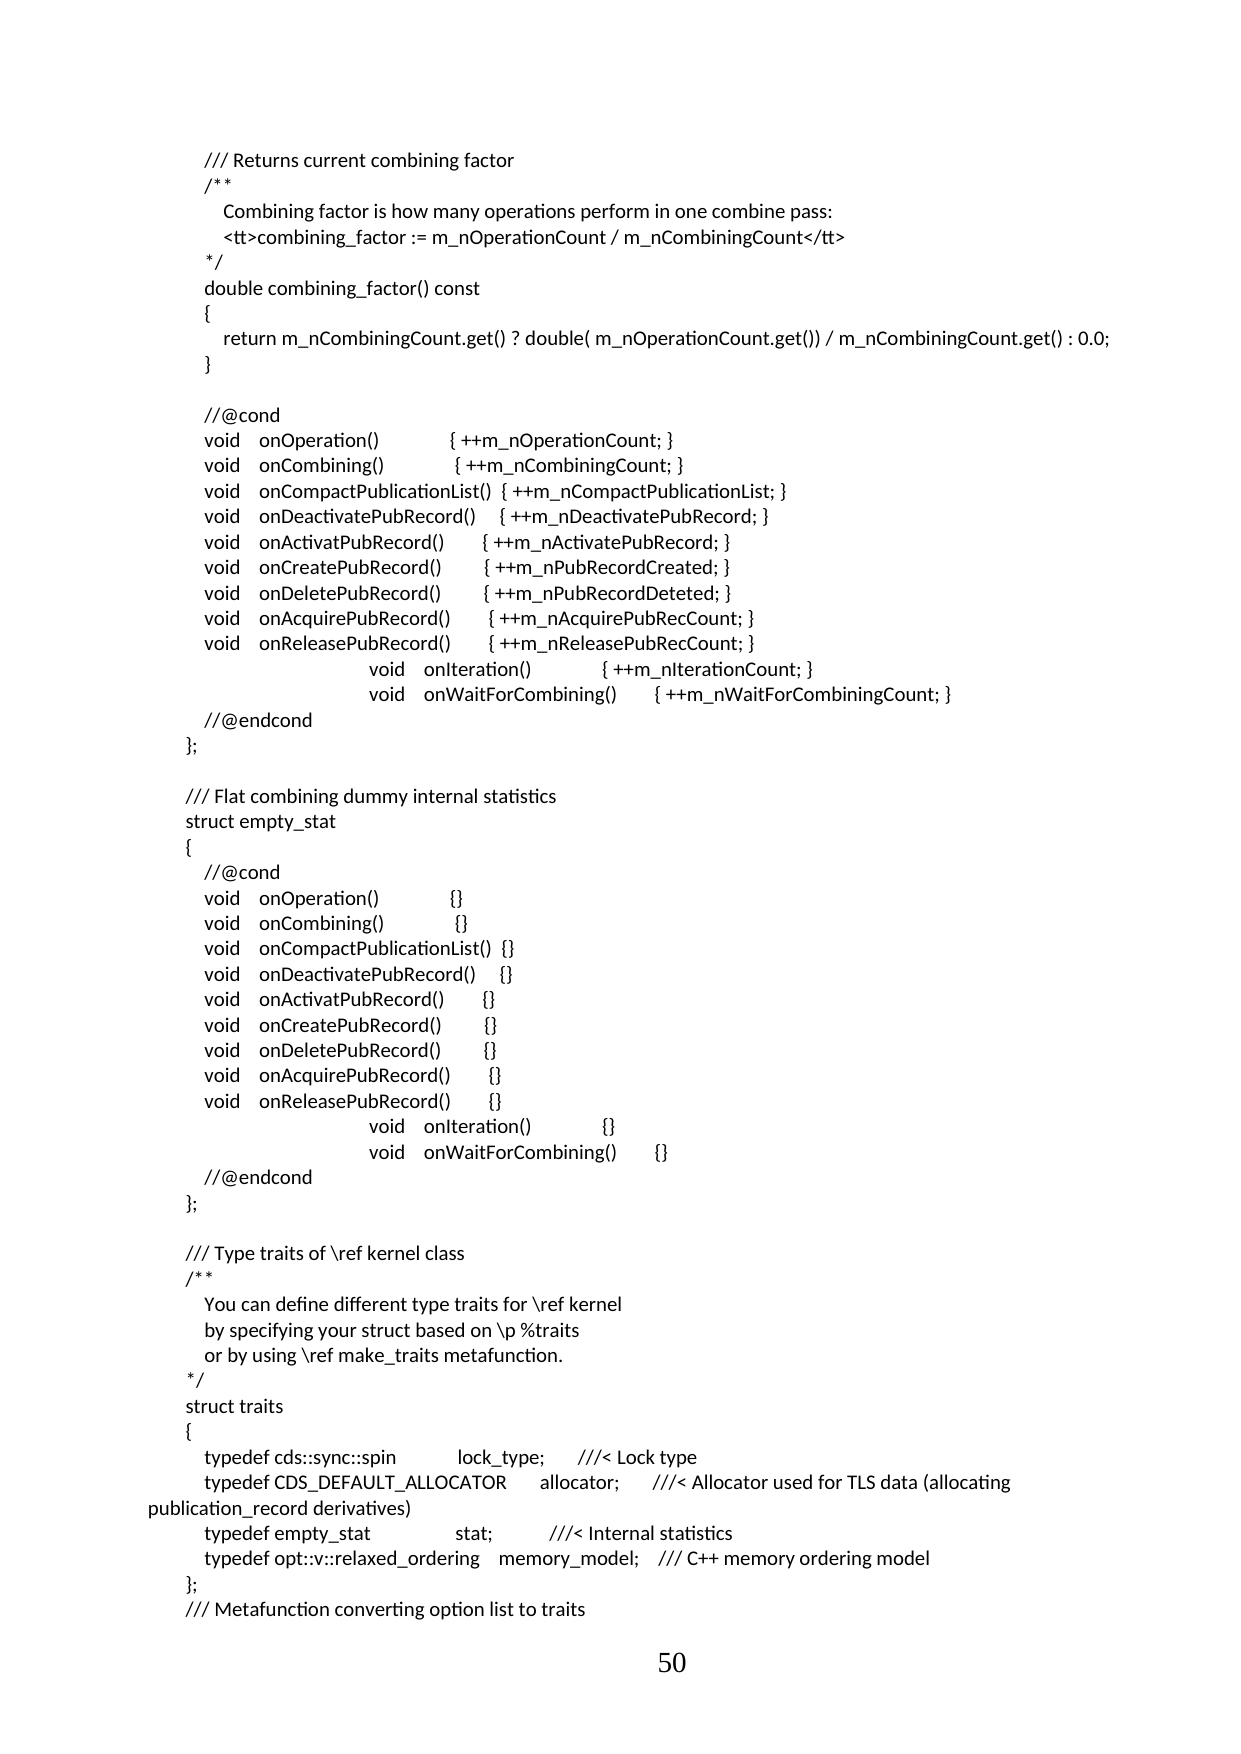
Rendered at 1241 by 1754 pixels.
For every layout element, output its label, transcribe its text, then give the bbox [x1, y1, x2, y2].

text /** [148, 173, 1122, 198]
text //@cond [148, 402, 1122, 427]
text Combining factor is how many operations perform in one combine pass: [148, 198, 1122, 224]
text void onAcquirePubRecord() {} [148, 1063, 1122, 1088]
text void onIteration() {} [148, 1113, 1122, 1139]
text //@cond [148, 859, 1122, 885]
text void onCompactPublicationList() { ++m_nCompactPublicationList; } [148, 478, 1122, 503]
text void onWaitForCombining() { ++m_nWaitForCombiningCount; } [148, 681, 1122, 707]
text }; [148, 732, 1122, 758]
text You can define different type traits for \ref kernel [148, 1291, 1122, 1317]
text }; [148, 1571, 1122, 1596]
text //@endcond [148, 1164, 1122, 1190]
text void onCreatePubRecord() {} [148, 1012, 1122, 1037]
text void onIteration() { ++m_nIterationCount; } [148, 656, 1122, 681]
text void onCombining() {} [148, 910, 1122, 936]
text void onDeletePubRecord() { ++m_nPubRecordDeteted; } [148, 580, 1122, 605]
text struct traits [148, 1393, 1122, 1418]
text { [148, 300, 1122, 326]
text void onReleasePubRecord() { ++m_nReleasePubRecCount; } [148, 631, 1122, 656]
text */ [148, 249, 1122, 275]
text */ [148, 1368, 1122, 1393]
text return m_nCombiningCount.get() ? double( m_nOperationCount.get()) / m_nCombiningCount.get() : 0.0; [148, 326, 1122, 351]
text /// Metafunction converting option list to traits [148, 1596, 1122, 1622]
text void onActivatPubRecord() { ++m_nActivatePubRecord; } [148, 529, 1122, 554]
text void onCompactPublicationList() {} [148, 936, 1122, 961]
text { [148, 834, 1122, 859]
text typedef cds::sync::spin lock_type; ///< Lock type [148, 1444, 1122, 1469]
text /// Returns current combining factor [148, 148, 1122, 173]
text //@endcond [148, 707, 1122, 732]
text { [148, 1418, 1122, 1444]
text double combining_factor() const [148, 275, 1122, 300]
text /// Flat combining dummy internal statistics [148, 783, 1122, 808]
text typedef opt::v::relaxed_ordering memory_model; /// C++ memory ordering model [148, 1546, 1122, 1571]
text by specifying your struct based on \p %traits [148, 1317, 1122, 1342]
text void onWaitForCombining() {} [148, 1139, 1122, 1164]
text void onDeletePubRecord() {} [148, 1037, 1122, 1063]
text void onDeactivatePubRecord() {} [148, 961, 1122, 986]
text typedef CDS_DEFAULT_ALLOCATOR allocator; ///< Allocator used for TLS data (allocating publication_record derivatives) [148, 1469, 1122, 1520]
text void onOperation() { ++m_nOperationCount; } [148, 427, 1122, 453]
text }; [148, 1190, 1122, 1215]
text <tt>combining_factor := m_nOperationCount / m_nCombiningCount</tt> [148, 224, 1122, 249]
text /** [148, 1266, 1122, 1291]
text /// Type traits of \ref kernel class [148, 1241, 1122, 1266]
text or by using \ref make_traits metafunction. [148, 1342, 1122, 1368]
text void onCreatePubRecord() { ++m_nPubRecordCreated; } [148, 554, 1122, 580]
text } [148, 351, 1122, 376]
text void onCombining() { ++m_nCombiningCount; } [148, 453, 1122, 478]
text void onActivatPubRecord() {} [148, 986, 1122, 1012]
text void onOperation() {} [148, 885, 1122, 910]
text void onDeactivatePubRecord() { ++m_nDeactivatePubRecord; } [148, 503, 1122, 529]
text void onAcquirePubRecord() { ++m_nAcquirePubRecCount; } [148, 605, 1122, 631]
text struct empty_stat [148, 808, 1122, 834]
text typedef empty_stat stat; ///< Internal statistics [148, 1520, 1122, 1546]
text void onReleasePubRecord() {} [148, 1088, 1122, 1113]
